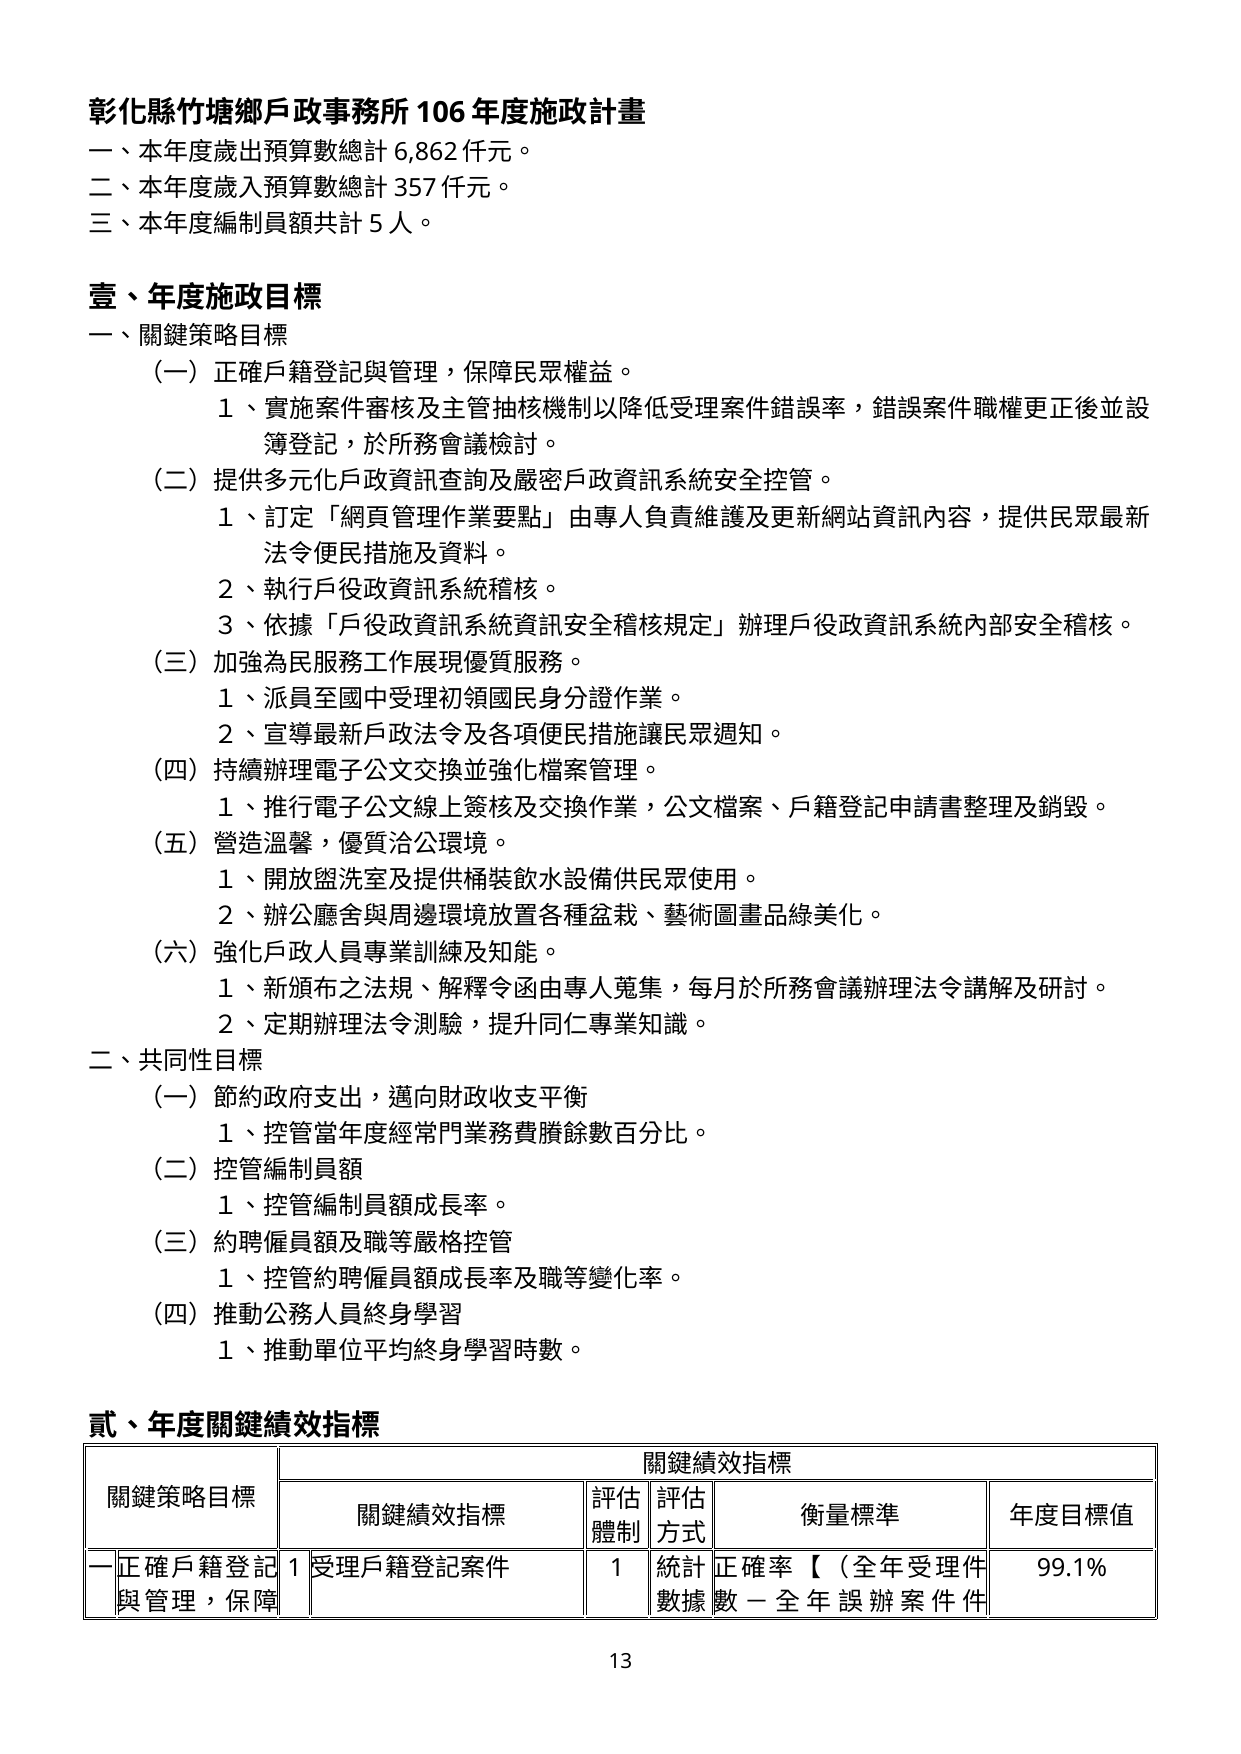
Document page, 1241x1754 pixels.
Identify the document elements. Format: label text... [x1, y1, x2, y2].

text 一、本年度歲出預算數總計6,862仟元。 [89, 131, 1152, 167]
text ２、定期辦理法令測驗，提升同仁專業知識。 [214, 1004, 1152, 1041]
text （三）約聘僱員額及職等嚴格控管 [139, 1222, 1152, 1258]
text １、控管當年度經常門業務費賸餘數百分比。 [214, 1113, 1152, 1149]
text １、控管編制員額成長率。 [214, 1186, 1152, 1222]
table_cell 1 [278, 1548, 310, 1617]
text 二、共同性目標 [89, 1041, 1152, 1077]
text １、訂定「網頁管理作業要點」由專人負責維護及更新網站資訊內容，提供民眾最新法令便民措施及資料。 [214, 497, 1152, 569]
text （四）推動公務人員終身學習 [139, 1294, 1152, 1331]
text １、推動單位平均終身學習時數。 [214, 1331, 1152, 1367]
text （四）持續辦理電子公文交換並強化檔案管理。 [139, 751, 1152, 787]
text １、開放盥洗室及提供桶裝飲水設備供民眾使用。 [214, 859, 1152, 896]
table_cell 正確戶籍登記與管理，保障 [117, 1551, 278, 1617]
text ２、辦公廳舍與周邊環境放置各種盆栽、藝術圖畫品綠美化。 [214, 896, 1152, 932]
text １、控管約聘僱員額成長率及職等變化率。 [214, 1258, 1152, 1294]
text １、實施案件審核及主管抽核機制以降低受理案件錯誤率，錯誤案件職權更正後並設簿登記，於所務會議檢討。 [214, 388, 1152, 461]
table_cell 評估 體制 [587, 1482, 648, 1548]
text （二）提供多元化戶政資訊查詢及嚴密戶政資訊系統安全控管。 [139, 461, 1152, 497]
table_header 關鍵策略目標 [84, 1444, 278, 1548]
table_cell 正確率【（全年受理件數－全年誤辦案件件 [713, 1548, 988, 1617]
table_cell 評估 方式 [651, 1482, 712, 1548]
text １、派員至國中受理初領國民身分證作業。 [214, 678, 1152, 714]
text （六）強化戶政人員專業訓練及知能。 [139, 932, 1152, 968]
table_cell 1 [585, 1551, 649, 1617]
table_cell 關鍵績效指標 [280, 1482, 583, 1548]
table_cell 99.1% [988, 1548, 1156, 1617]
text 二、本年度歲入預算數總計357仟元。 [89, 167, 1152, 203]
text 一、關鍵策略目標 [89, 316, 1152, 352]
text 彰化縣竹塘鄉戶政事務所106年度施政計畫 [89, 89, 1152, 131]
table_header 關鍵績效指標 [280, 1447, 1155, 1479]
text ３、依據「戶役政資訊系統資訊安全稽核規定」辦理戶役政資訊系統內部安全稽核。 [214, 606, 1152, 642]
text １、推行電子公文線上簽核及交換作業，公文檔案、戶籍登記申請書整理及銷毀。 [214, 787, 1152, 823]
text ２、宣導最新戶政法令及各項便民措施讓民眾週知。 [214, 714, 1152, 751]
text （一）節約政府支出，邁向財政收支平衡 [139, 1077, 1152, 1113]
text （五）營造溫馨，優質洽公環境。 [139, 823, 1152, 859]
text ２、執行戶役政資訊系統稽核。 [214, 569, 1152, 606]
text （二）控管編制員額 [139, 1149, 1152, 1186]
table_cell 受理戶籍登記案件 [310, 1549, 584, 1617]
text （一）正確戶籍登記與管理，保障民眾權益。 [139, 352, 1152, 388]
table_cell 衡量標準 [715, 1482, 986, 1548]
text （三）加強為民服務工作展現優質服務。 [139, 642, 1152, 678]
table_cell 一 [84, 1548, 117, 1617]
table_cell 年度目標值 [988, 1479, 1156, 1548]
text 貳、年度關鍵績效指標 [89, 1401, 1152, 1443]
table_cell 統計數據 [649, 1548, 713, 1617]
text 壹、年度施政目標 [89, 274, 1152, 316]
text １、新頒布之法規、解釋令函由專人蒐集，每月於所務會議辦理法令講解及研討。 [214, 968, 1152, 1004]
text 三、本年度編制員額共計5人。 [89, 203, 1152, 240]
